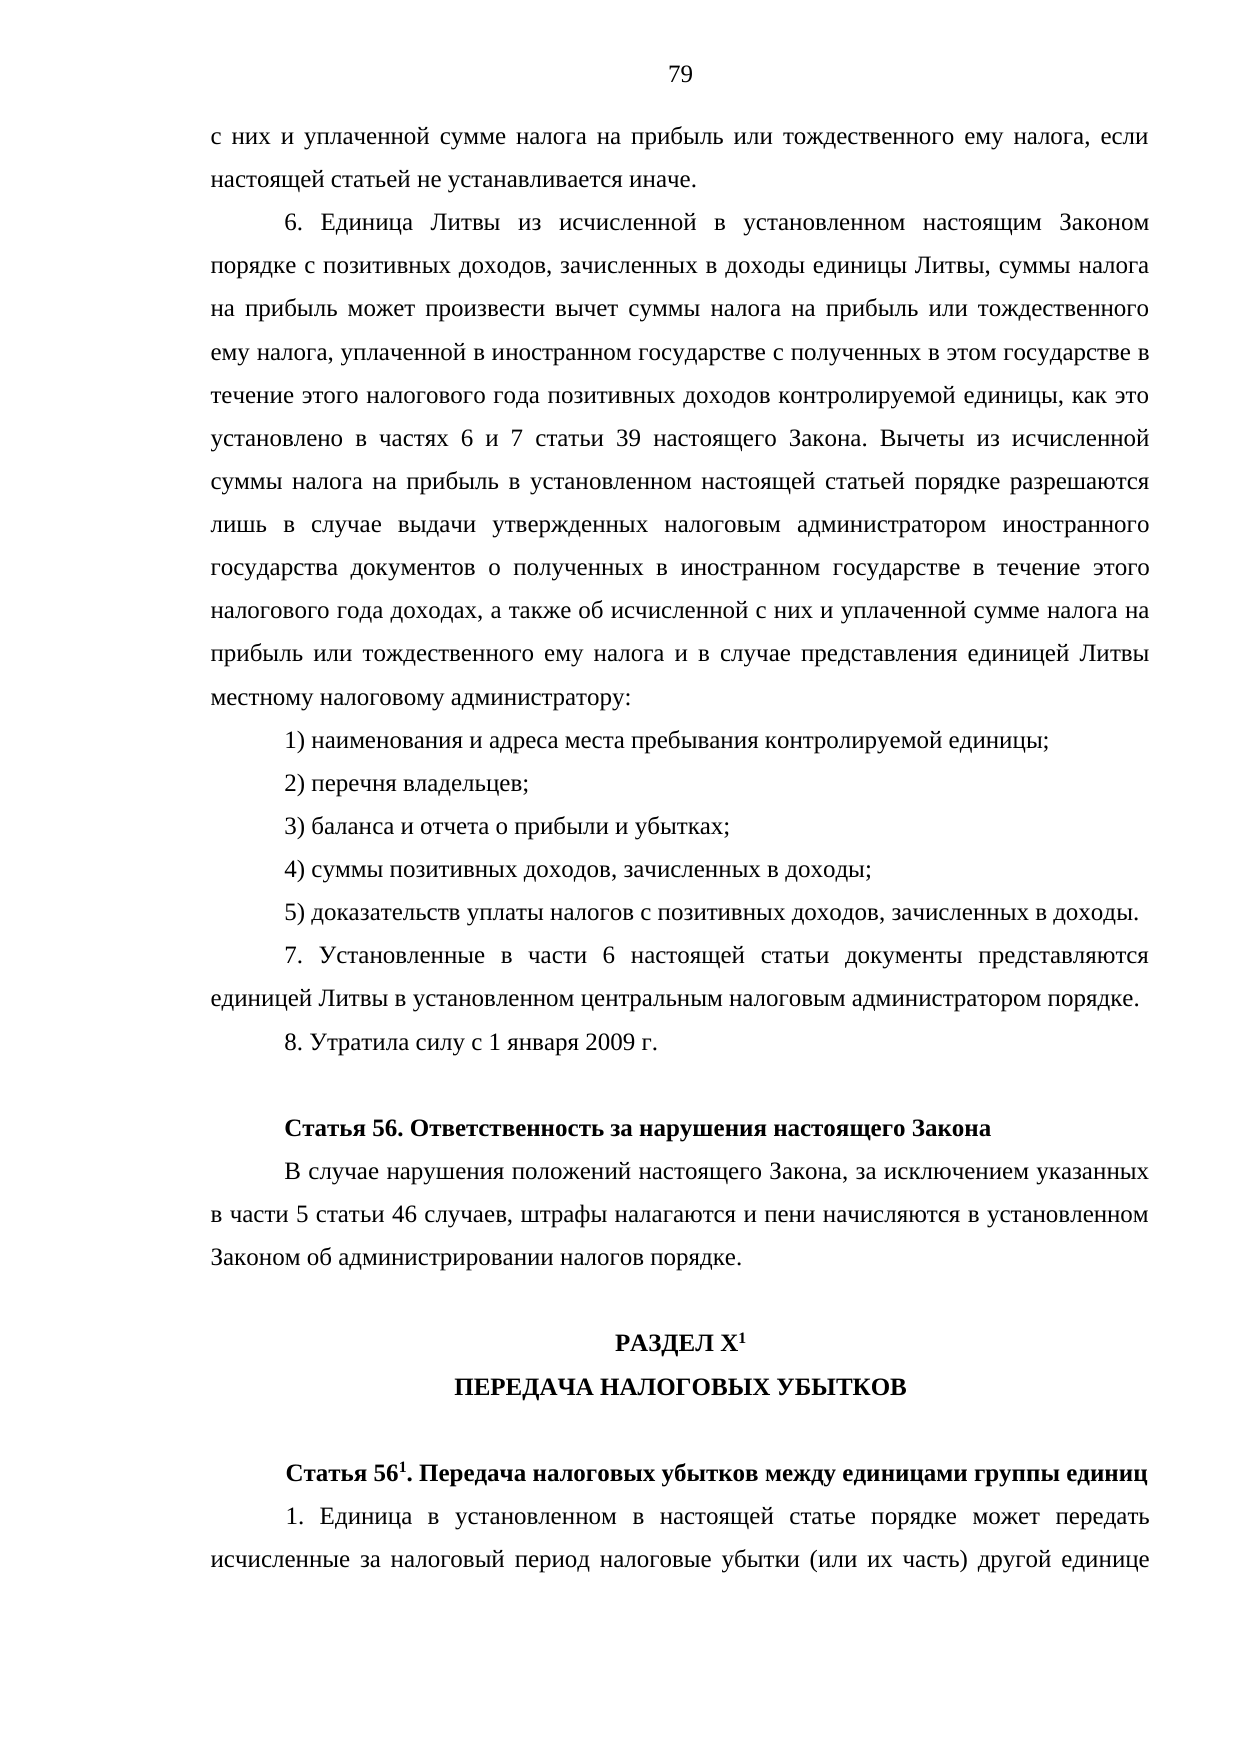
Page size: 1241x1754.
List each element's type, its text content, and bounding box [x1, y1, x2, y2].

text 1. Единица в установленном в настоящей статье порядке может передать исчисленные за налоговый период налоговые убытки (или их часть) другой единице [210, 1501, 1150, 1573]
text Статья 56. Ответственность за нарушения настоящего Закона [210, 1113, 1150, 1142]
text 4) суммы позитивных доходов, зачисленных в доходы; [210, 854, 1150, 883]
text 2) перечня владельцев; [210, 768, 1150, 797]
text ПЕРЕДАЧА НАЛОГОВЫХ УБЫТКОВ [210, 1372, 1150, 1400]
text Статья 561. Передача налоговых убытков между единицами группы единиц [210, 1458, 1150, 1487]
text 5) доказательств уплаты налогов с позитивных доходов, зачисленных в доходы. [210, 897, 1150, 926]
text 8. Утратила силу с 1 января 2009 г. [210, 1027, 1150, 1055]
text 6. Единица Литвы из исчисленной в установленном настоящим Законом порядке с позитивных доходов, зачисленных в доходы единицы Литвы, суммы налога на прибыль может произвести вычет суммы налога на прибыль или тождественного ему налога, уплаченной в иностранном государстве с полученных в этом государстве в течение этого налогового года позитивных доходов контролируемой единицы, как это установлено в частях 6 и 7 статьи 39 настоящего Закона. Вычеты из исчисленной суммы налога на прибыль в установленном настоящей статьей порядке разрешаются лишь в случае выдачи утвержденных налоговым администратором иностранного государства документов о полученных в иностранном государстве в течение этого налогового года доходах, а также об исчисленной с них и уплаченной сумме налога на прибыль или тождественного ему налога и в случае представления единицей Литвы местному налоговому администратору: [210, 207, 1150, 710]
text РАЗДЕЛ X1 [210, 1328, 1150, 1357]
text 1) наименования и адреса места пребывания контролируемой единицы; [210, 725, 1150, 753]
text с них и уплаченной сумме налога на прибыль или тождественного ему налога, если настоящей статьей не устанавливается иначе. [210, 121, 1150, 193]
text 3) баланса и отчета о прибыли и убытках; [210, 811, 1150, 840]
text В случае нарушения положений настоящего Закона, за исключением указанных в части 5 статьи 46 случаев, штрафы налагаются и пени начисляются в установленном Законом об администрировании налогов порядке. [210, 1156, 1150, 1271]
text 7. Установленные в части 6 настоящей статьи документы представляются единицей Литвы в установленном центральным налоговым администратором порядке. [210, 940, 1150, 1012]
